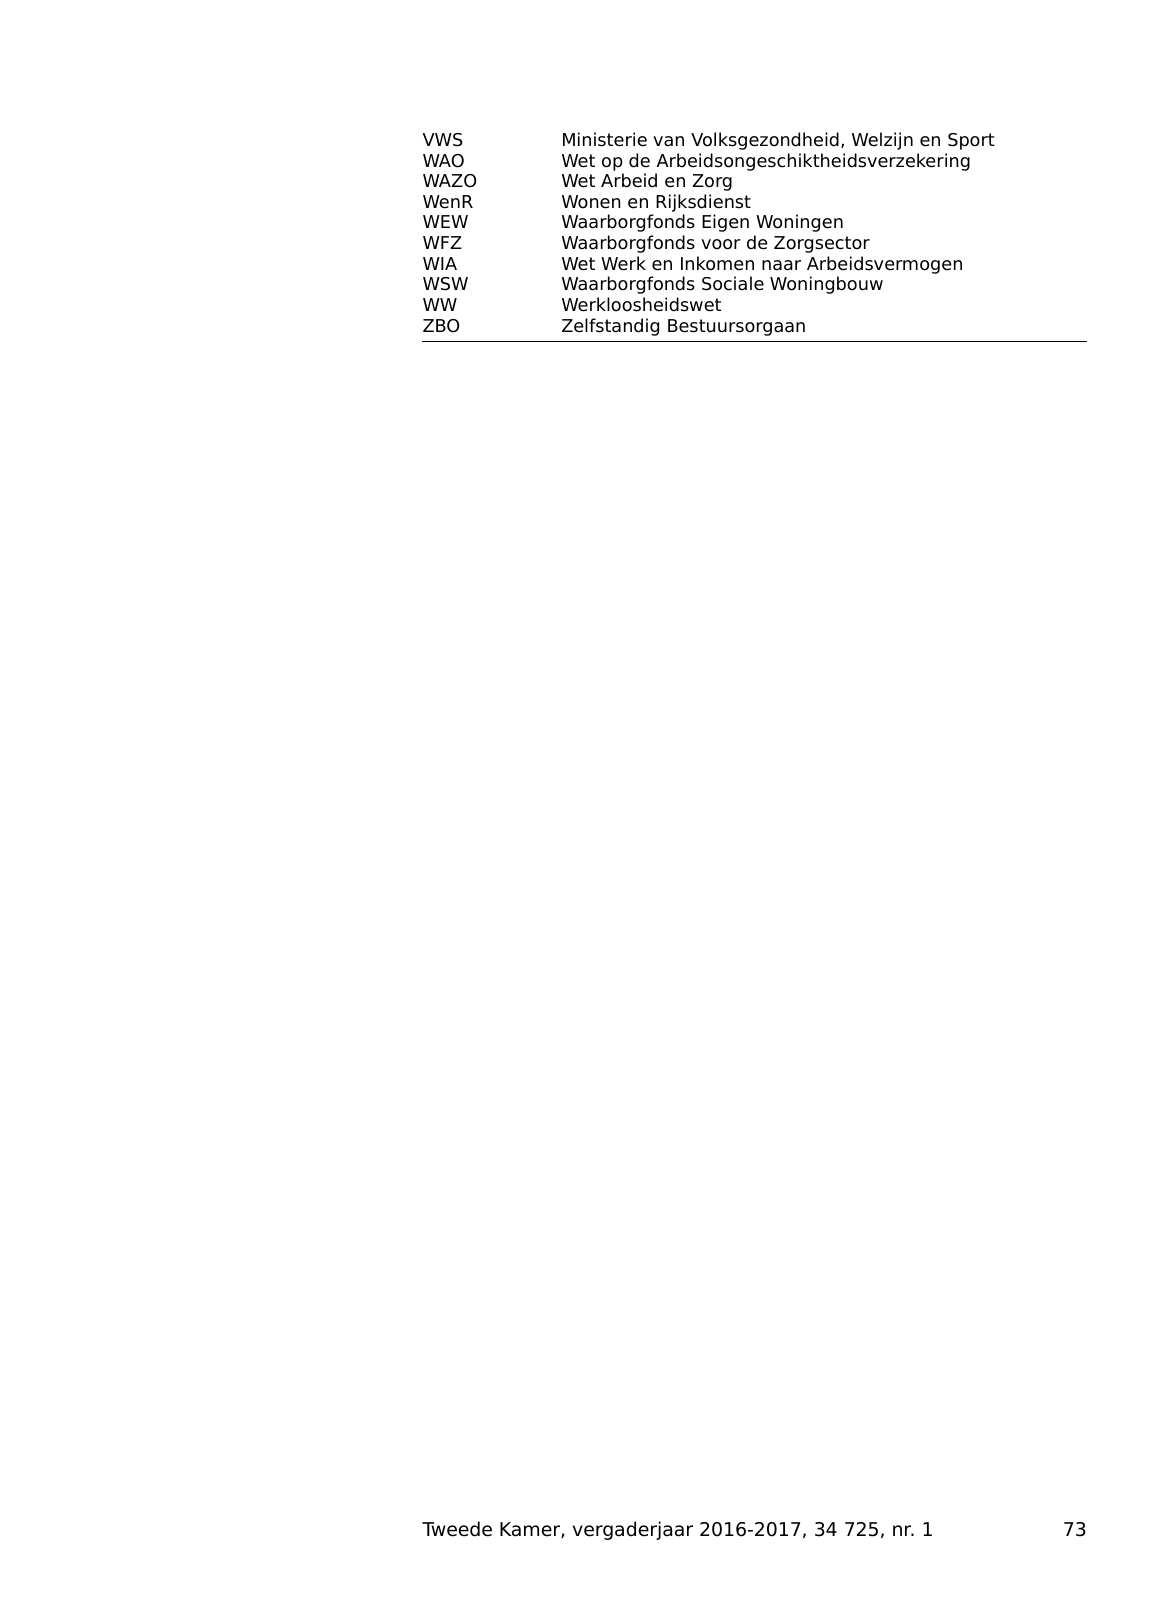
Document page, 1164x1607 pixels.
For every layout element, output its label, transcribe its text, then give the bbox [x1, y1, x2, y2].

table_cell Waarborgfonds voor de Zorgsector [555, 233, 1087, 254]
table_cell Waarborgfonds Eigen Woningen [555, 213, 1087, 233]
table_cell Wet Werk en Inkomen naar Arbeidsvermogen [555, 254, 1087, 274]
table_cell VWS [422, 130, 555, 151]
table_cell WEW [422, 213, 555, 233]
table_cell WenR [422, 192, 555, 212]
table_cell WSW [422, 274, 555, 295]
table_cell Wet op de Arbeidsongeschiktheidsverzekering [555, 151, 1087, 171]
table_cell ZBO [422, 316, 555, 341]
table_cell Waarborgfonds Sociale Woningbouw [555, 274, 1087, 295]
table_cell WAZO [422, 171, 555, 192]
table_cell Wet Arbeid en Zorg [555, 171, 1087, 192]
table_cell WFZ [422, 233, 555, 254]
table_cell WIA [422, 254, 555, 274]
table_cell WAO [422, 151, 555, 171]
table_cell Wonen en Rijksdienst [555, 192, 1087, 212]
table_cell Werkloosheidswet [555, 295, 1087, 316]
table_cell Zelfstandig Bestuursorgaan [555, 316, 1087, 341]
table_cell WW [422, 295, 555, 316]
table_cell Ministerie van Volksgezondheid, Welzijn en Sport [555, 130, 1087, 151]
